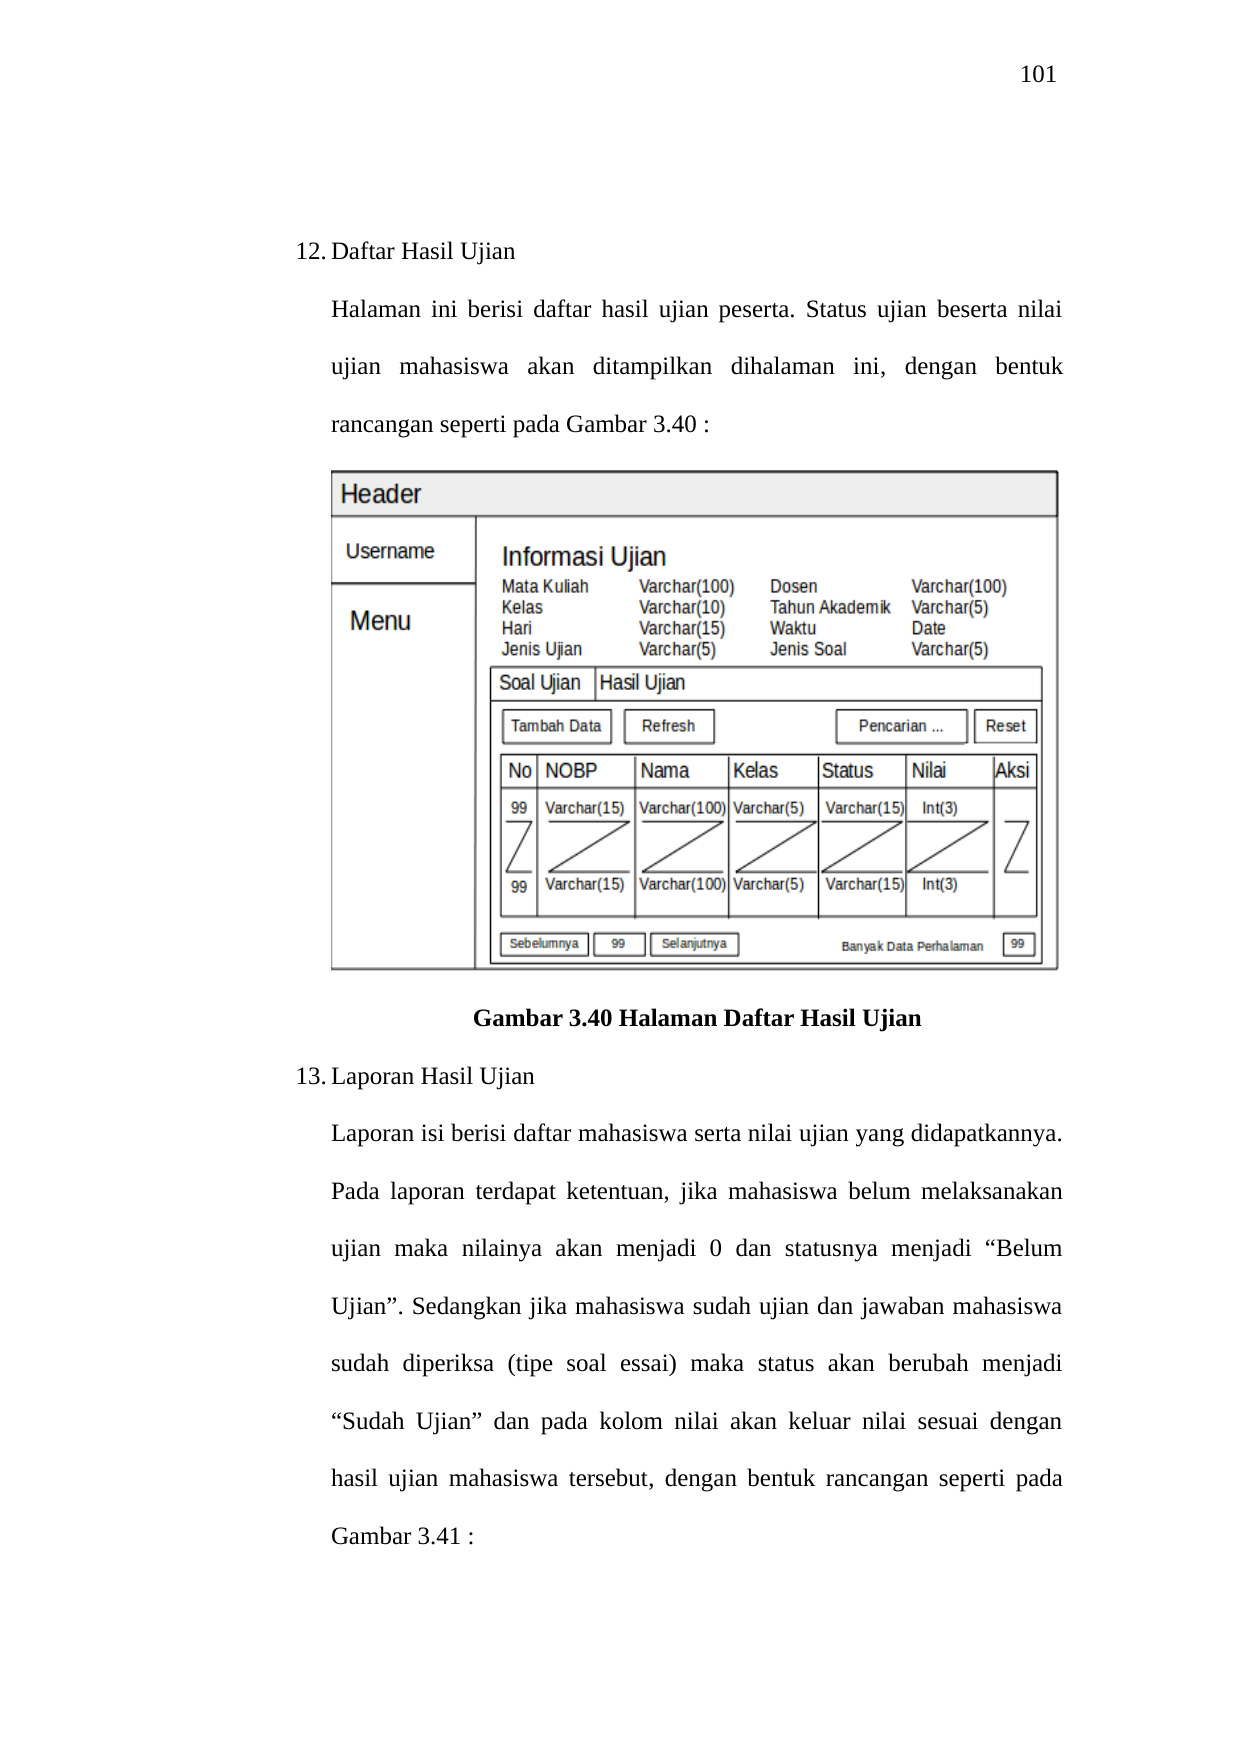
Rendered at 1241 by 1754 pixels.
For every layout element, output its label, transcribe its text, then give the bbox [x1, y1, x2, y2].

list Gambar 3.40 Halaman Daftar Hasil Ujian [331, 975, 1063, 1032]
picture [331, 466, 1064, 975]
list Daftar Hasil Ujian [295, 236, 1063, 265]
list Laporan isi berisi daftar mahasiswa serta nilai ujian yang didapatkannya. Pada laporan terdapat ketentuan, jika mahasiswa belum melaksanakan ujian maka nilainya akan menjadi 0 dan statusnya menjadi “Belum Ujian”. Sedangkan jika mahasiswa sudah ujian dan jawaban mahasiswa sudah diperiksa (tipe soal essai) maka status akan berubah menjadi “Sudah Ujian” dan pada kolom nilai akan keluar nilai sesuai dengan hasil ujian mahasiswa tersebut, dengan bentuk rancangan seperti pada Gambar 3.41 : [295, 1118, 1063, 1550]
list Laporan Hasil Ujian [295, 975, 1063, 1090]
list Halaman ini berisi daftar hasil ujian peserta. Status ujian beserta nilai ujian mahasiswa akan ditampilkan dihalaman ini, dengan bentuk rancangan seperti pada Gambar 3.40 : [295, 294, 1063, 437]
